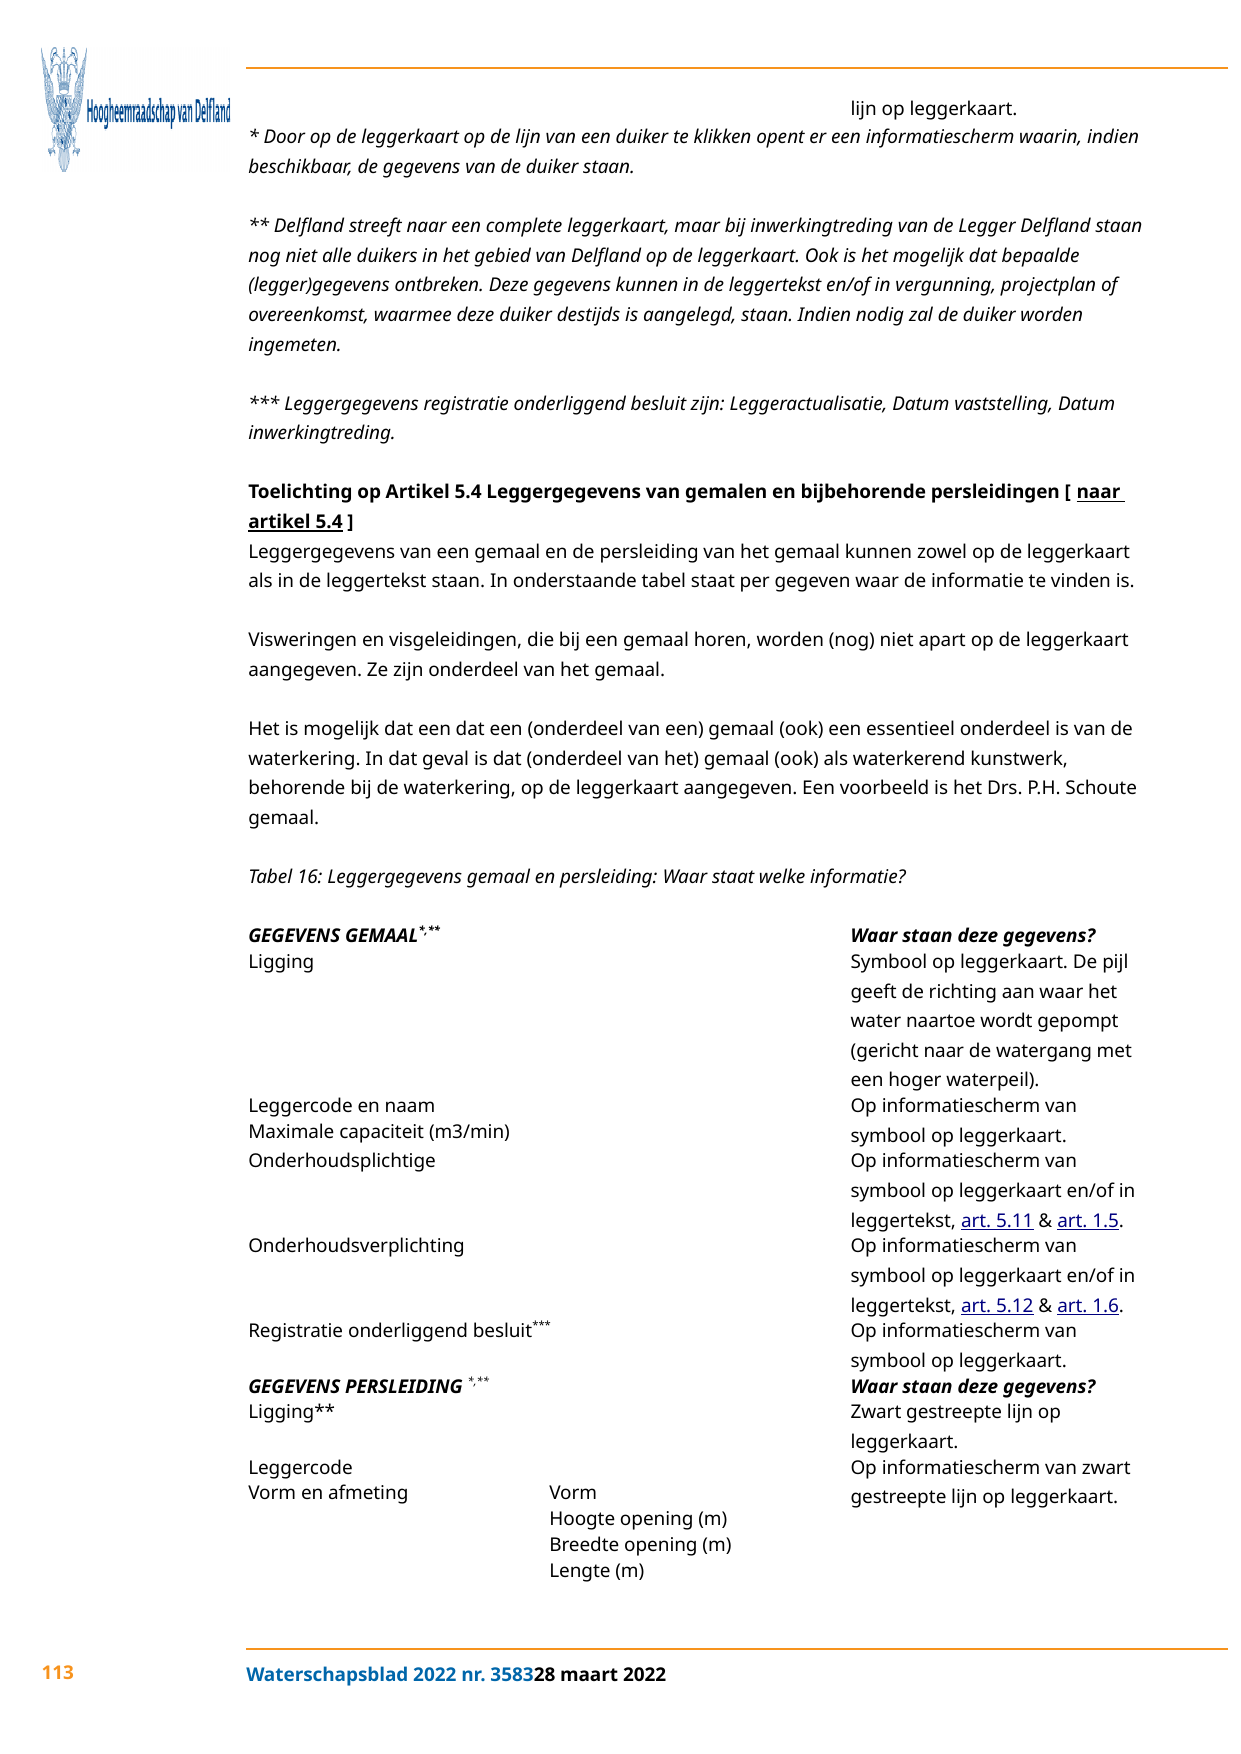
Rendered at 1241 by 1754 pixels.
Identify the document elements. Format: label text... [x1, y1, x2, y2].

table_cell Zwart gestreepte lijn op leggerkaart. [850, 1399, 1152, 1454]
picture [41, 47, 231, 172]
table_cell Onderhoudsplichtige [248, 1148, 850, 1233]
text ** Delfland streeft naar een complete leggerkaart, maar bij inwerkingtreding van de Legger Delfland staan nog niet alle duikers in het gebied van Delfland op de leggerkaart. Ook is het mogelijk dat bepaalde (legger)gegevens ontbreken. Deze gegevens kunnen in de leggertekst en/of in vergunning, projectplan of overeenkomst, waarmee deze duiker destijds is aangelegd, staan. Indien nodig zal de duiker worden ingemeten. [248, 212, 1152, 357]
table_cell Ligging** [248, 1399, 850, 1454]
table_cell Leggercode [248, 1454, 850, 1479]
text Tabel 16: Leggergegevens gemaal en persleiding: Waar staat welke informatie? [248, 863, 1152, 889]
text Toelichting op Artikel 5.4 Leggergegevens van gemalen en bijbehorende persleidingen [ naar artikel 5.4 ] [248, 479, 1152, 534]
table_cell Breedte opening (m) [549, 1531, 850, 1557]
table_cell Op informatiescherm van symbool op leggerkaart en/of in leggertekst, art. 5.11 & art. 1.5. [850, 1148, 1152, 1233]
table_header GEGEVENS GEMAAL*,** [248, 923, 850, 948]
table_cell GEGEVENS PERSLEIDING *,** [248, 1373, 850, 1398]
table_cell Op informatiescherm van symbool op leggerkaart en/of in leggertekst, art. 5.12 & art. 1.6. [850, 1233, 1152, 1317]
table_cell lijn op leggerkaart. [850, 95, 1152, 121]
table_cell Op informatiescherm van zwart gestreepte lijn op leggerkaart. [850, 1454, 1152, 1582]
table_cell Ligging [248, 948, 850, 1092]
table_header Waar staan deze gegevens? [850, 923, 1152, 948]
table_cell [248, 95, 850, 121]
table_cell Op informatiescherm van symbool op leggerkaart. [850, 1318, 1152, 1373]
table_cell Hoogte opening (m) [549, 1505, 850, 1531]
text Visweringen en visgeleidingen, die bij een gemaal horen, worden (nog) niet apart op de leggerkaart aangegeven. Ze zijn onderdeel van het gemaal. [248, 627, 1152, 682]
table_cell Op informatiescherm van symbool op leggerkaart. [850, 1093, 1152, 1148]
table_cell Vorm en afmeting [248, 1480, 549, 1582]
table_cell Waar staan deze gegevens? [850, 1373, 1152, 1398]
table_cell Onderhoudsverplichting [248, 1233, 850, 1317]
text Leggergegevens van een gemaal en de persleiding van het gemaal kunnen zowel op de leggerkaart als in de leggertekst staan. In onderstaande tabel staat per gegeven waar de informatie te vinden is. [248, 538, 1152, 593]
table_cell Maximale capaciteit (m3/min) [248, 1118, 850, 1148]
table_cell Leggercode en naam [248, 1093, 850, 1118]
text *** Leggergegevens registratie onderliggend besluit zijn: Leggeractualisatie, Datum vaststelling, Datum inwerkingtreding. [248, 390, 1152, 445]
table_cell Vorm [549, 1480, 850, 1505]
table_cell Registratie onderliggend besluit*** [248, 1318, 850, 1373]
text * Door op de leggerkaart op de lijn van een duiker te klikken opent er een informatiescherm waarin, indien beschikbaar, de gegevens van de duiker staan. [248, 124, 1152, 179]
table_cell Symbool op leggerkaart. De pijl geeft de richting aan waar het water naartoe wordt gepompt (gericht naar de watergang met een hoger waterpeil). [850, 948, 1152, 1092]
table_cell Lengte (m) [549, 1557, 850, 1582]
text Het is mogelijk dat een dat een (onderdeel van een) gemaal (ook) een essentieel onderdeel is van de waterkering. In dat geval is dat (onderdeel van het) gemaal (ook) als waterkerend kunstwerk, behorende bij de waterkering, op de leggerkaart aangegeven. Een voorbeeld is het Drs. P.H. Schoute gemaal. [248, 715, 1152, 830]
